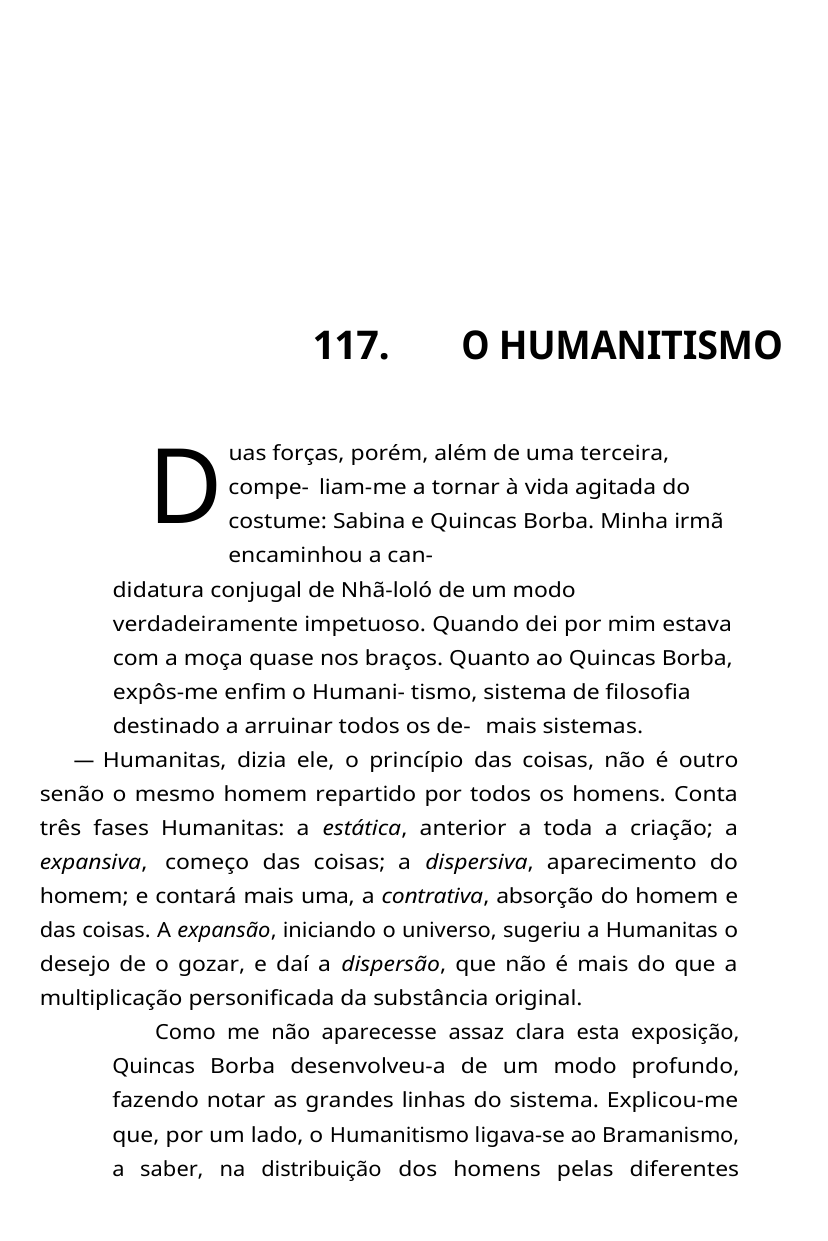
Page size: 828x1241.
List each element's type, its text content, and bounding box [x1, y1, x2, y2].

subtitle O HUMANITISMO [312, 317, 787, 371]
text Como me não aparecesse assaz clara esta exposição, Quincas Borba desenvolveu-a de um modo profundo, fazendo notar as grandes linhas do sistema. Explicou-me que, por um lado, o Humanitismo ligava-se ao Bramanismo, a saber, na distribuição dos homens pelas diferentes [112, 1017, 739, 1182]
list Humanitas, dizia ele, o princípio das coisas, não é outro senão o mesmo homem repartido por todos os homens. Conta três fases Humanitas: a estática, anterior a toda a criação; a expansiva, começo das coisas; a dispersiva, aparecimento do homem; e contará mais uma, a contrativa, absorção do homem e das coisas. A expansão, iniciando o universo, sugeriu a Humanitas o desejo de o gozar, e daí a dispersão, que não é mais do que a multiplicação personificada da substância original. [39, 745, 738, 1012]
text uas forças, porém, além de uma terceira, compe- liam-me a tornar à vida agitada do costume: Sabina e Quincas Borba. Minha irmã encaminhou a can- [228, 438, 745, 569]
text D [149, 421, 228, 550]
text didatura conjugal de Nhã-loló de um modo verdadeiramente impetuoso. Quando dei por mim estava com a moça quase nos braços. Quanto ao Quincas Borba, expôs-me enfim o Humani- tismo, sistema de filosofia destinado a arruinar todos os de- mais sistemas. [112, 575, 745, 739]
